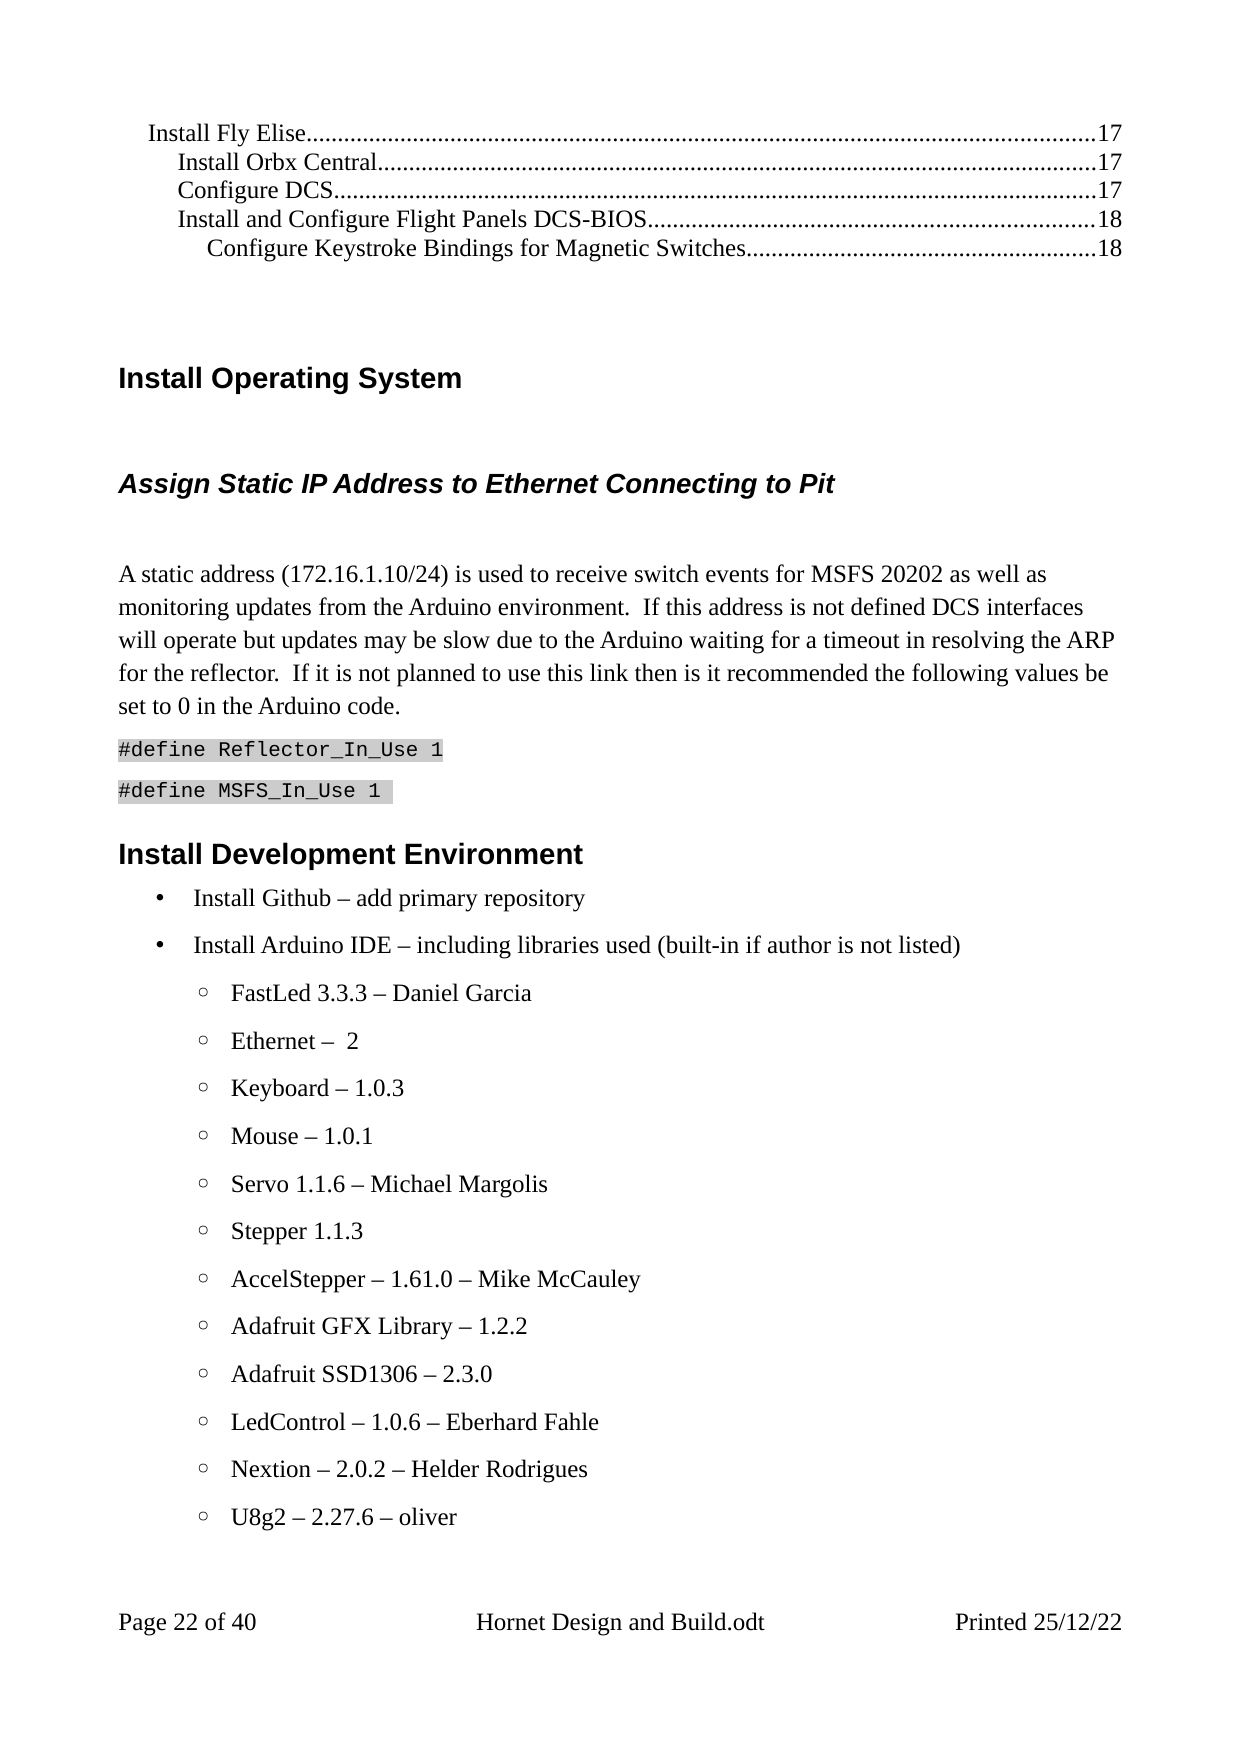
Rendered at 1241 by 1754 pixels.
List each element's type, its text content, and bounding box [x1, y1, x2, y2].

list Adafruit GFX Library – 1.2.2 [193, 1311, 1122, 1340]
list Ethernet – 2 [193, 1026, 1122, 1054]
list Stepper 1.1.3 [193, 1216, 1122, 1245]
text Configure Keystroke Bindings for Magnetic Switches 18 [207, 233, 1122, 262]
subtitle Assign Static IP Address to Ethernet Connecting to Pit [118, 467, 1122, 499]
text Install and Configure Flight Panels DCS-BIOS 18 [177, 204, 1122, 233]
text #define Reflector_In_Use 1 [118, 739, 1122, 762]
list Keyboard – 1.0.3 [193, 1073, 1122, 1102]
list FastLed 3.3.3 – Daniel Garcia [193, 978, 1122, 1007]
list Install Arduino IDE – including libraries used (built-in if author is not listed) [156, 931, 1122, 959]
list Servo 1.1.6 – Michael Margolis [193, 1169, 1122, 1197]
text A static address (172.16.1.10/24) is used to receive switch events for MSFS 20202 as well as monitoring updates from the Arduino environment. If this address is not defined DCS interfaces will operate but updates may be slow due to the Arduino waiting for a timeout in resolving the ARP for the reflector. If it is not planned to use this link then is it recommended the following values be set to 0 in the Arduino code. [118, 559, 1122, 720]
text Install Orbx Central 17 [177, 147, 1122, 176]
subtitle Install Development Environment [118, 837, 1122, 871]
subtitle Install Operating System [118, 361, 1122, 394]
list Install Github – add primary repository [156, 883, 1122, 912]
text #define MSFS_In_Use 1 [118, 780, 1122, 804]
list AccelStepper – 1.61.0 – Mike McCauley [193, 1264, 1122, 1293]
list Mouse – 1.0.1 [193, 1121, 1122, 1150]
list Adafruit SSD1306 – 2.3.0 [193, 1359, 1122, 1388]
list U8g2 – 2.27.6 – oliver [193, 1502, 1122, 1531]
list Nextion – 2.0.2 – Helder Rodrigues [193, 1454, 1122, 1483]
list LedControl – 1.0.6 – Eberhard Fahle [193, 1407, 1122, 1435]
text Install Fly Elise 17 [148, 118, 1122, 147]
text Configure DCS 17 [177, 176, 1122, 204]
